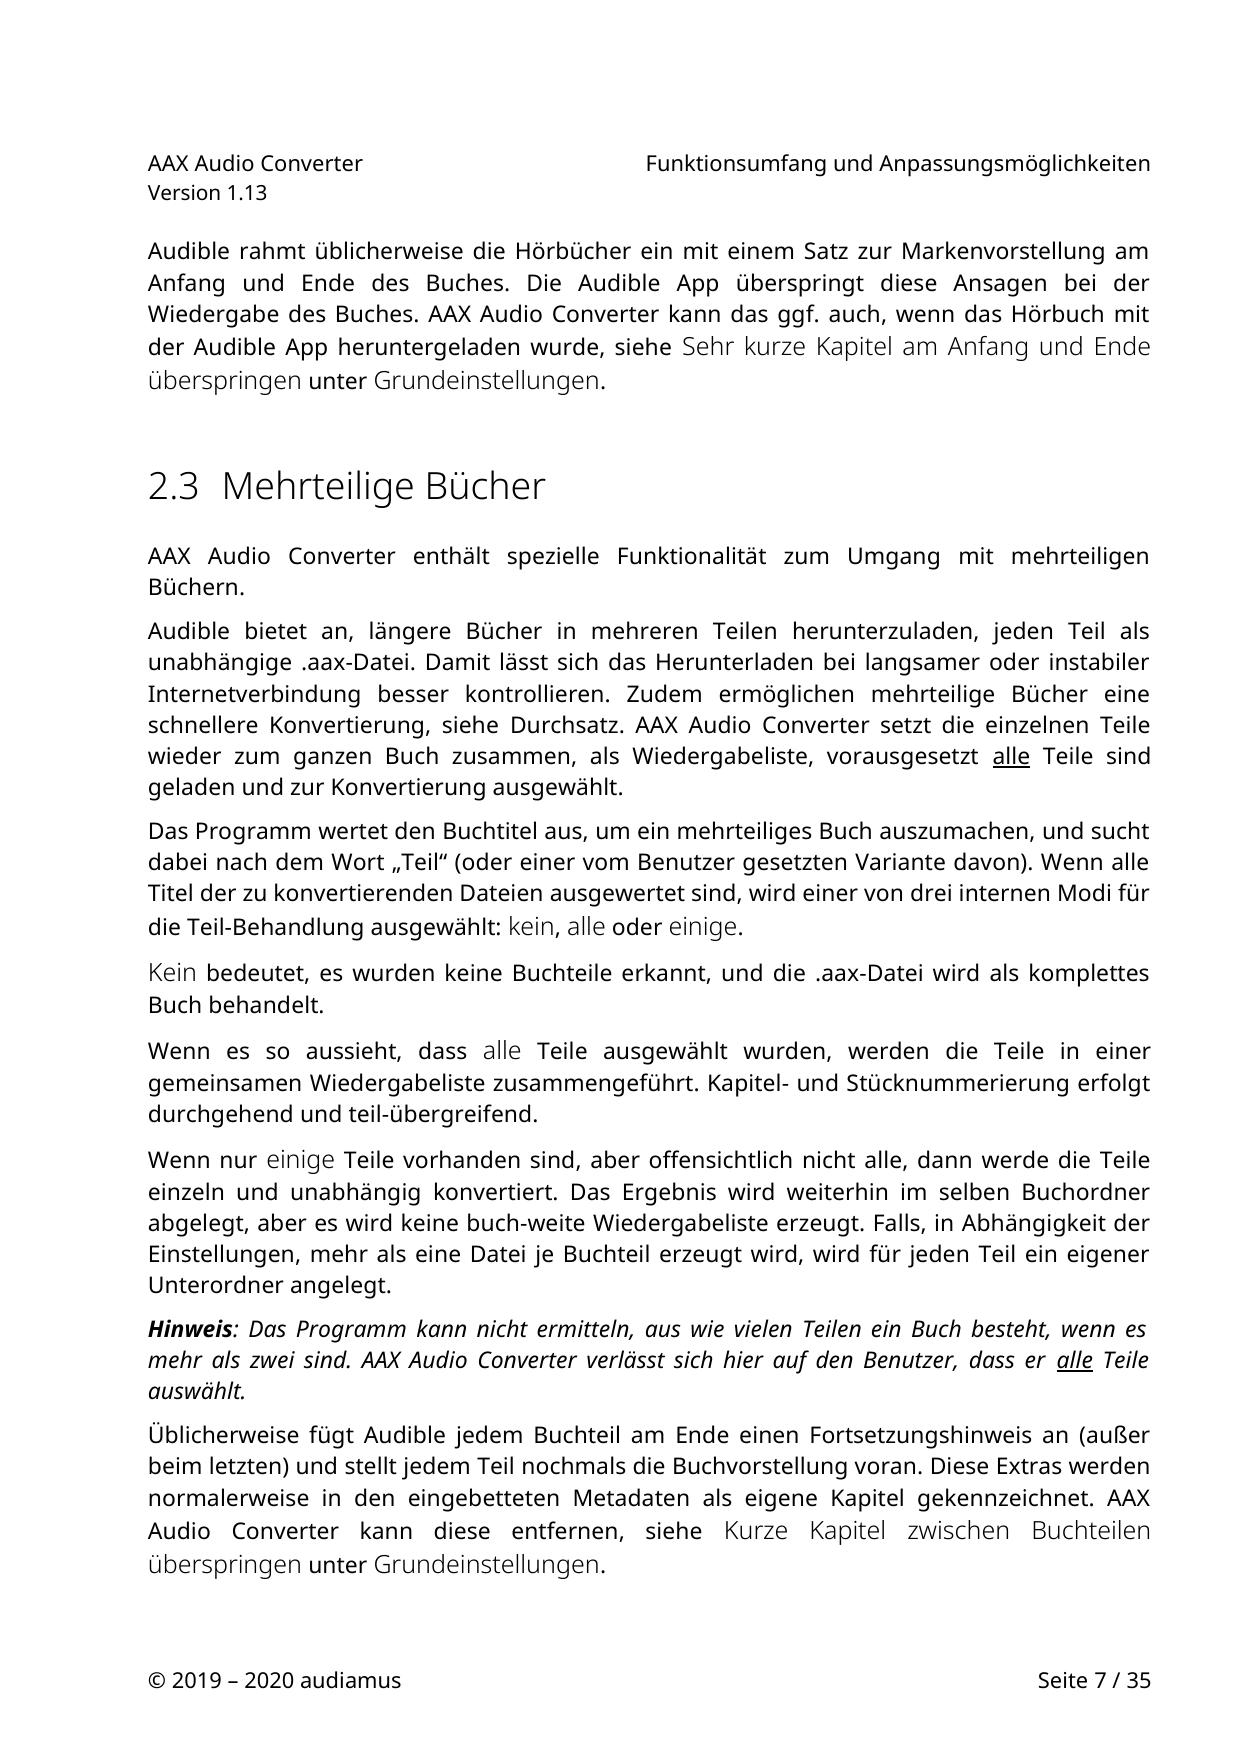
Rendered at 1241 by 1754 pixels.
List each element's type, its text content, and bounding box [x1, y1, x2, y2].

subtitle Mehrteilige Bücher [148, 459, 1152, 511]
text Wenn nur einige Teile vorhanden sind, aber offensichtlich nicht alle, dann werde die Teile einzeln und unabhängig konvertiert. Das Ergebnis wird weiterhin im selben Buchordner abgelegt, aber es wird keine buch-weite Wiedergabeliste erzeugt. Falls, in Abhängigkeit der Einstellungen, mehr als eine Datei je Buchteil erzeugt wird, wird für jeden Teil ein eigener Unterordner angelegt. [148, 1141, 1152, 1300]
text Audible rahmt üblicherweise die Hörbücher ein mit einem Satz zur Markenvorstellung am Anfang und Ende des Buches. Die Audible App überspringt diese Ansagen bei der Wiedergabe des Buches. AAX Audio Converter kann das ggf. auch, wenn das Hörbuch mit der Audible App heruntergeladen wurde, siehe Sehr kurze Kapitel am Anfang und Ende überspringen unter Grundeinstellungen. [148, 235, 1152, 397]
text Das Programm wertet den Buchtitel aus, um ein mehrteiliges Buch auszumachen, und sucht dabei nach dem Wort „Teil“ (oder einer vom Benutzer gesetzten Variante davon). Wenn alle Titel der zu konvertierenden Dateien ausgewertet sind, wird einer von drei internen Modi für die Teil-Behandlung ausgewählt: kein, alle oder einige. [148, 815, 1152, 943]
text AAX Audio Converter enthält spezielle Funktionalität zum Umgang mit mehrteiligen Büchern. [148, 540, 1152, 603]
text Kein bedeutet, es wurden keine Buchteile erkannt, und die .aax-Datei wird als komplettes Buch behandelt. [148, 955, 1152, 1020]
text Audible bietet an, längere Bücher in mehreren Teilen herunterzuladen, jeden Teil als unabhängige .aax-Datei. Damit lässt sich das Herunterladen bei langsamer oder instabiler Internetverbindung besser kontrollieren. Zudem ermöglichen mehrteilige Bücher eine schnellere Konvertierung, siehe Durchsatz. AAX Audio Converter setzt die einzelnen Teile wieder zum ganzen Buch zusammen, als Wiedergabeliste, vorausgesetzt alle Teile sind geladen und zur Konvertierung ausgewählt. [148, 615, 1152, 802]
text Wenn es so aussieht, dass alle Teile ausgewählt wurden, werden die Teile in einer gemeinsamen Wiedergabeliste zusammengeführt. Kapitel- und Stücknummerierung erfolgt durchgehend und teil-übergreifend. [148, 1033, 1152, 1129]
text Üblicherweise fügt Audible jedem Buchteil am Ende einen Fortsetzungshinweis an (außer beim letzten) und stellt jedem Teil nochmals die Buchvorstellung voran. Diese Extras werden normalerweise in den eingebetteten Metadaten als eigene Kapitel gekennzeichnet. AAX Audio Converter kann diese entfernen, siehe Kurze Kapitel zwischen Buchteilen überspringen unter Grundeinstellungen. [148, 1419, 1152, 1581]
text Hinweis: Das Programm kann nicht ermitteln, aus wie vielen Teilen ein Buch besteht, wenn es mehr als zwei sind. AAX Audio Converter verlässt sich hier auf den Benutzer, dass er alle Teile auswählt. [148, 1313, 1152, 1407]
